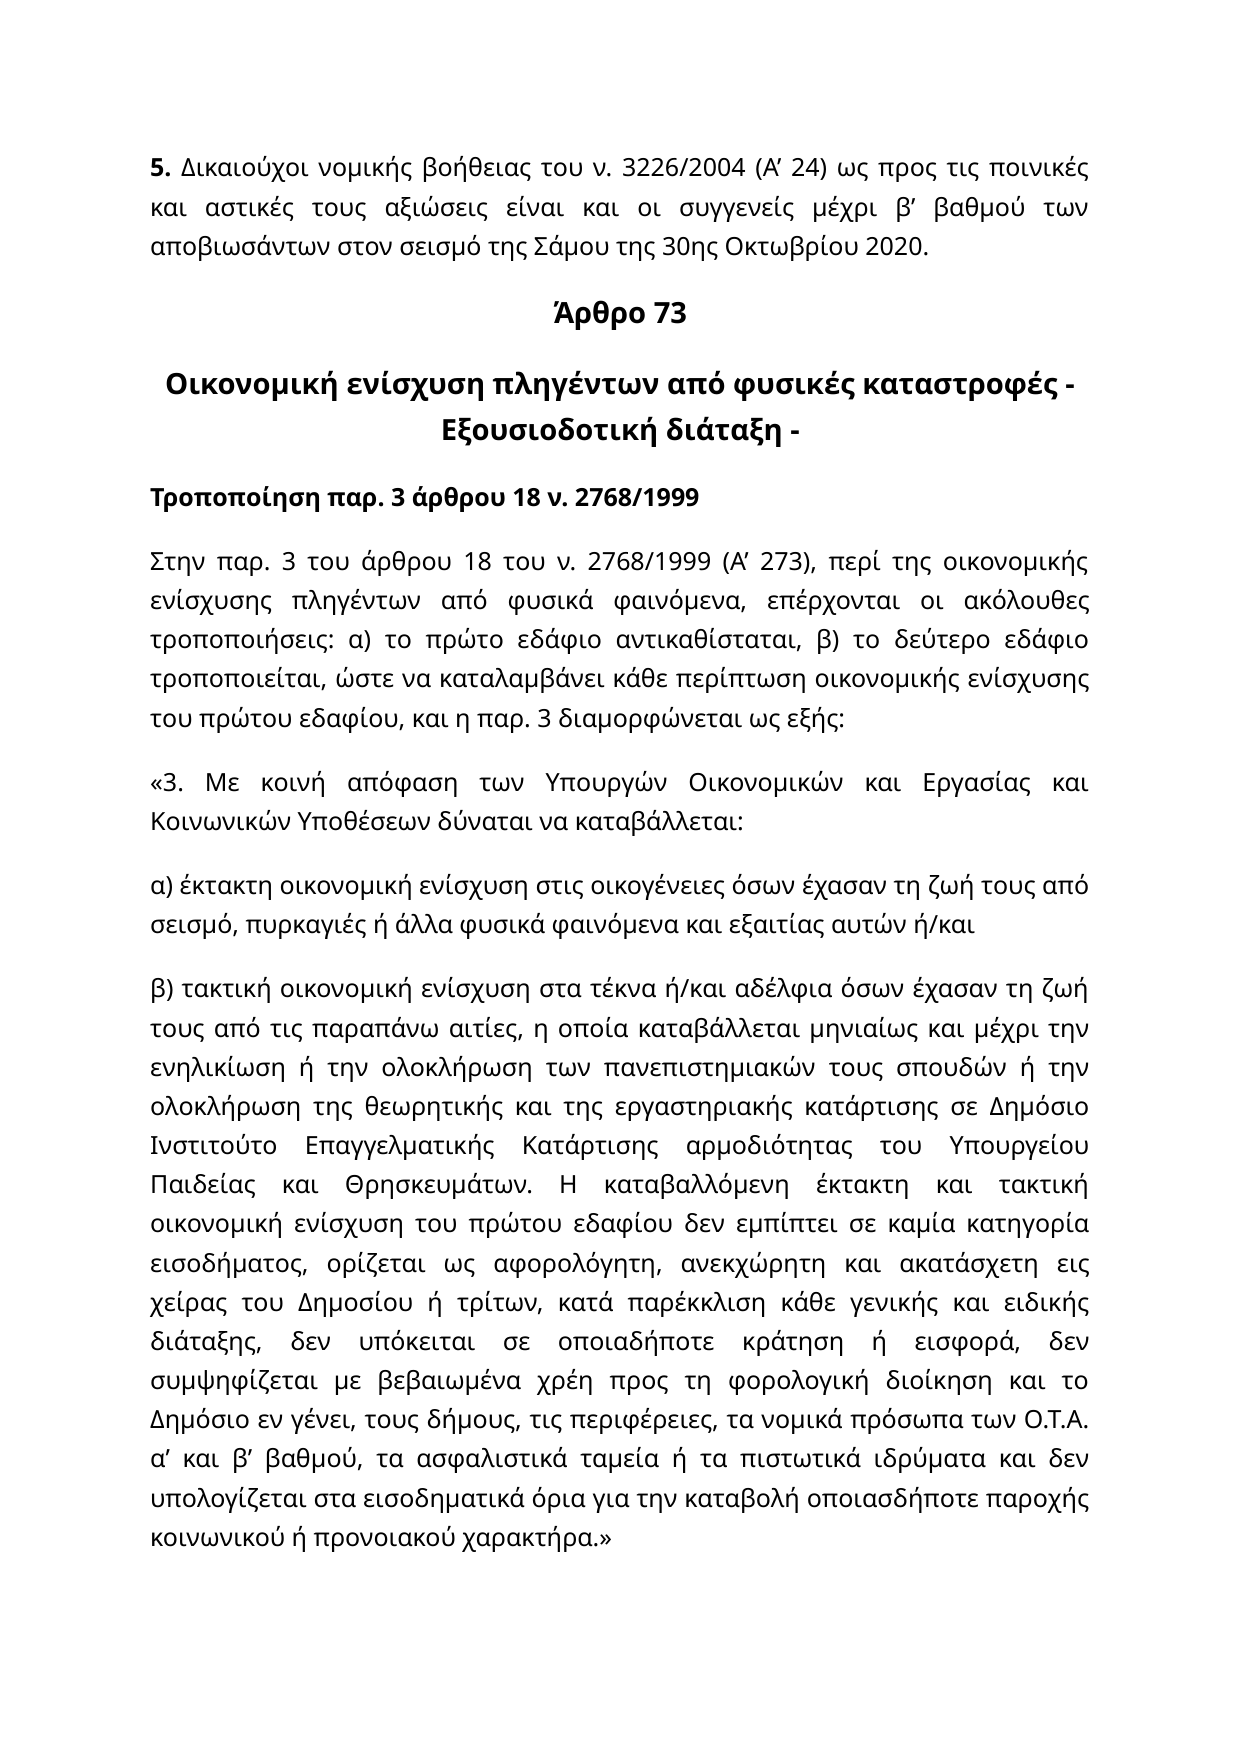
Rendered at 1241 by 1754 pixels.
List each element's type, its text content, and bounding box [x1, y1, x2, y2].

text β) τακτική οικονομική ενίσχυση στα τέκνα ή/και αδέλφια όσων έχασαν τη ζωή τους από τις παραπάνω αιτίες, η οποία καταβάλλεται μηνιαίως και μέχρι την ενηλικίωση ή την ολοκλήρωση των πανεπιστημιακών τους σπουδών ή την ολοκλήρωση της θεωρητικής και της εργαστηριακής κατάρτισης σε Δημόσιο Ινστιτούτο Επαγγελματικής Κατάρτισης αρμοδιότητας του Υπουργείου Παιδείας και Θρησκευμάτων. Η καταβαλλόμενη έκτακτη και τακτική οικονομική ενίσχυση του πρώτου εδαφίου δεν εμπίπτει σε καμία κατηγορία εισοδήματος, ορίζεται ως αφορολόγητη, ανεκχώρητη και ακατάσχετη εις χείρας του Δημοσίου ή τρίτων, κατά παρέκκλιση κάθε γενικής και ειδικής διάταξης, δεν υπόκειται σε οποιαδήποτε κράτηση ή εισφορά, δεν συμψηφίζεται με βεβαιωμένα χρέη προς τη φορολογική διοίκηση και το Δημόσιο εν γένει, τους δήμους, τις περιφέρειες, τα νομικά πρόσωπα των Ο.Τ.Α. α’ και β’ βαθμού, τα ασφαλιστικά ταμεία ή τα πιστωτικά ιδρύματα και δεν υπολογίζεται στα εισοδηματικά όρια για την καταβολή οποιασδήποτε παροχής κοινωνικού ή προνοιακού χαρακτήρα.» [150, 971, 1090, 1553]
text α) έκτακτη οικονομική ενίσχυση στις οικογένειες όσων έχασαν τη ζωή τους από σεισμό, πυρκαγιές ή άλλα φυσικά φαινόμενα και εξαιτίας αυτών ή/και [150, 868, 1090, 941]
text Στην παρ. 3 του άρθρου 18 του ν. 2768/1999 (Α’ 273), περί της οικονομικής ενίσχυσης πληγέντων από φυσικά φαινόμενα, επέρχονται οι ακόλουθες τροποποιήσεις: α) το πρώτο εδάφιο αντικαθίσταται, β) το δεύτερο εδάφιο τροποποιείται, ώστε να καταλαμβάνει κάθε περίπτωση οικονομικής ενίσχυσης του πρώτου εδαφίου, και η παρ. 3 διαμορφώνεται ως εξής: [150, 543, 1090, 734]
text Τροποποίηση παρ. 3 άρθρου 18 ν. 2768/1999 [150, 479, 1090, 513]
subtitle Οικονομική ενίσχυση πληγέντων από φυσικές καταστροφές - Εξουσιοδοτική διάταξη - [150, 363, 1090, 448]
text 5. Δικαιούχοι νομικής βοήθειας του ν. 3226/2004 (Α’ 24) ως προς τις ποινικές και αστικές τους αξιώσεις είναι και οι συγγενείς μέχρι β’ βαθμού των αποβιωσάντων στον σεισμό της Σάμου της 30ης Οκτωβρίου 2020. [150, 150, 1090, 262]
text «3. Με κοινή απόφαση των Υπουργών Οικονομικών και Εργασίας και Κοινωνικών Υποθέσεων δύναται να καταβάλλεται: [150, 764, 1090, 838]
subtitle Άρθρο 73 [150, 292, 1090, 332]
